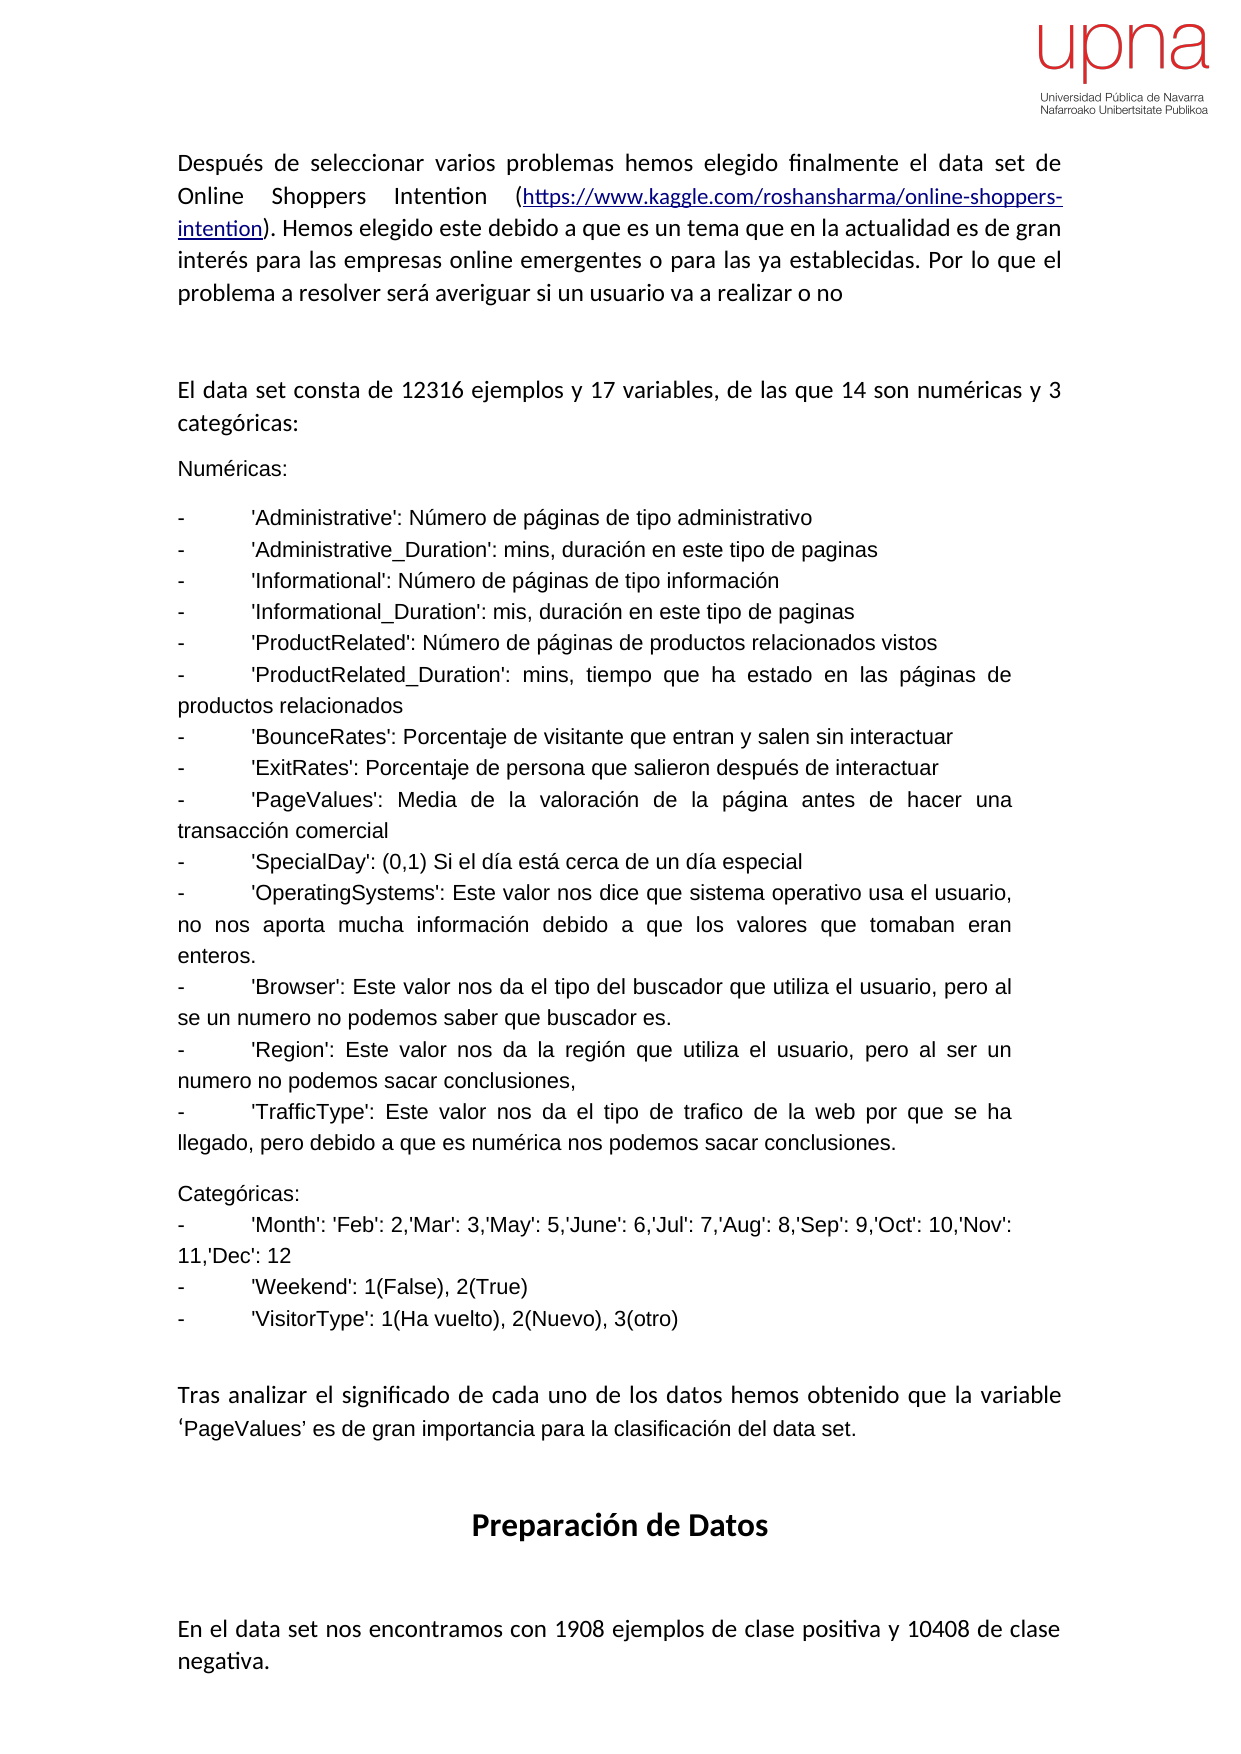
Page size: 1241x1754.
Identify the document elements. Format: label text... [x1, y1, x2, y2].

list 'OperatingSystems': Este valor nos dice que sistema operativo usa el usuario, no nos aporta mucha información debido a que los valores que tomaban eran enteros. [177, 874, 1013, 968]
list 'ExitRates': Porcentaje de persona que salieron después de interactuar [177, 749, 1013, 781]
list 'ProductRelated_Duration': mins, tiempo que ha estado en las páginas de productos relacionados [177, 656, 1013, 718]
text Numéricas: [177, 456, 1063, 481]
list 'Informational_Duration': mis, duración en este tipo de paginas [177, 593, 1013, 624]
list 'Weekend': 1(False), 2(True) [177, 1268, 1013, 1299]
text Preparación de Datos [177, 1504, 1063, 1545]
list 'Region': Este valor nos da la región que utiliza el usuario, pero al ser un numero no podemos sacar conclusiones, [177, 1031, 1013, 1093]
list 'VisitorType': 1(Ha vuelto), 2(Nuevo), 3(otro) [177, 1299, 1013, 1331]
list 'Informational': Número de páginas de tipo información [177, 562, 1013, 593]
list 'Administrative_Duration': mins, duración en este tipo de paginas [177, 531, 1013, 562]
text Tras analizar el significado de cada uno de los datos hemos obtenido que la variable ‘PageValues’ es de gran importancia para la clasificación del data set. [177, 1380, 1063, 1442]
list 'PageValues': Media de la valoración de la página antes de hacer una transacción comercial [177, 781, 1013, 843]
list 'ProductRelated': Número de páginas de productos relacionados vistos [177, 624, 1013, 656]
list 'Administrative': Número de páginas de tipo administrativo [177, 499, 1013, 531]
text Categóricas: [177, 1181, 1063, 1206]
text Después de seleccionar varios problemas hemos elegido finalmente el data set de Online Shoppers Intention (https://www.kaggle.com/roshansharma/online-shoppers-intention). Hemos elegido este debido a que es un tema que en la actualidad es de gran interés para las empresas online emergentes o para las ya establecidas. Por lo que el problema a resolver será averiguar si un usuario va a realizar o no [177, 148, 1063, 307]
list 'SpecialDay': (0,1) Si el día está cerca de un día especial [177, 843, 1013, 874]
list 'Month': 'Feb': 2,'Mar': 3,'May': 5,'June': 6,'Jul': 7,'Aug': 8,'Sep': 9,'Oct': 10,'Nov': 11,'Dec': 12 [177, 1206, 1013, 1268]
text El data set consta de 12316 ejemplos y 17 variables, de las que 14 son numéricas y 3 categóricas: [177, 375, 1063, 437]
list 'Browser': Este valor nos da el tipo del buscador que utiliza el usuario, pero al se un numero no podemos saber que buscador es. [177, 968, 1013, 1031]
list 'BounceRates': Porcentaje de visitante que entran y salen sin interactuar [177, 718, 1013, 749]
list 'TrafficType': Este valor nos da el tipo de trafico de la web por que se ha llegado, pero debido a que es numérica nos podemos sacar conclusiones. [177, 1093, 1013, 1156]
text En el data set nos encontramos con 1908 ejemplos de clase positiva y 10408 de clase negativa. [177, 1613, 1063, 1676]
